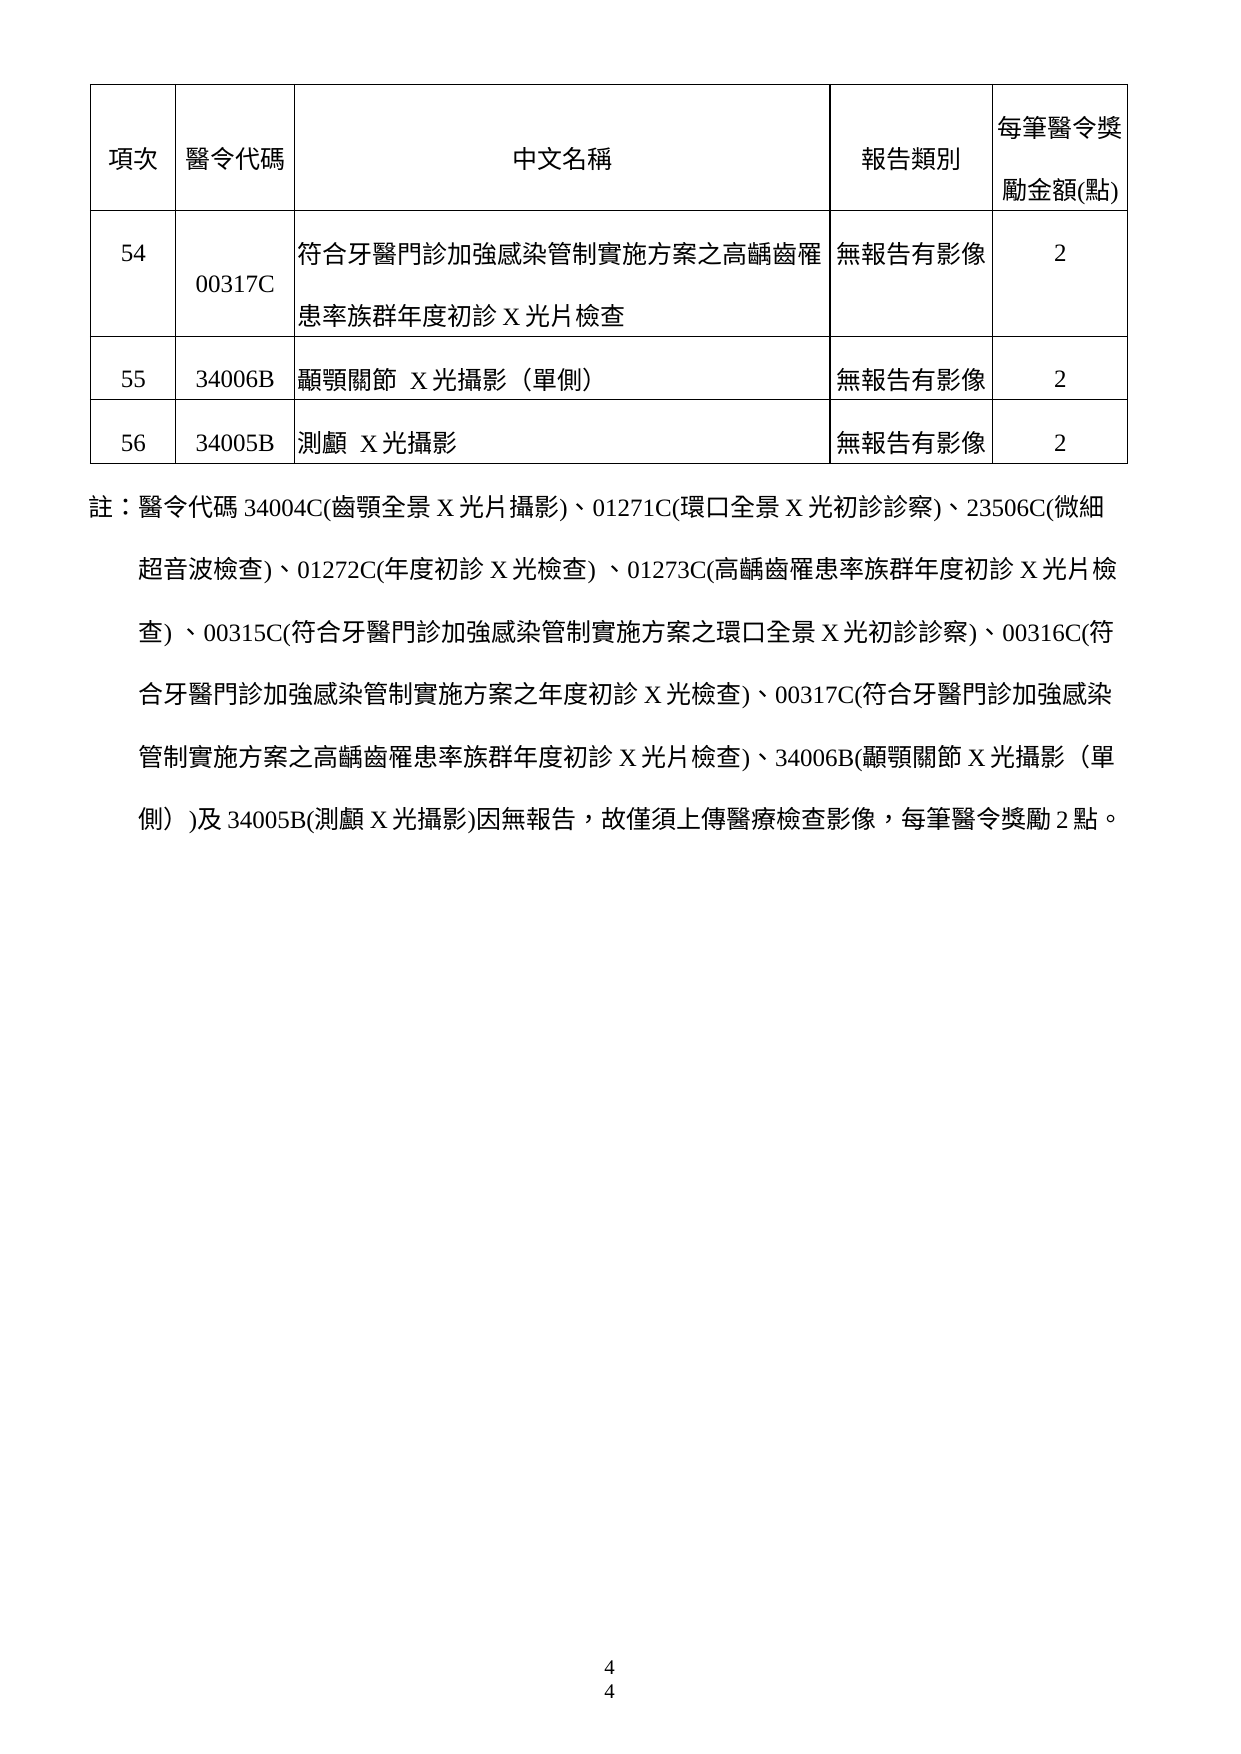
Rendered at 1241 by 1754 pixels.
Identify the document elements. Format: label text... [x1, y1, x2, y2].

table_cell 2 [993, 211, 1127, 336]
table_cell 無報告有影像 [831, 400, 992, 463]
table_cell 54 [91, 211, 175, 336]
text 註：醫令代碼34004C(齒顎全景X光片攝影)、01271C(環口全景X光初診診察)、23506C(微細超音波檢查)、01272C(年度初診X光檢查) 、01273C(高齲齒罹患率族群年度初診X光片檢查) 、00315C(符合牙醫門診加強感染管制實施方案之環口全景X光初診診察)、00316C(符合牙醫門診加強感染管制實施方案之年度初診X光檢查)、00317C(符合牙醫門診加強感染管制實施方案之高齲齒罹患率族群年度初診X光片檢查)、34006B(顳顎關節X光攝影（單側）)及34005B(測顱X光攝影)因無報告，故僅須上傳醫療檢查影像，每筆醫令獎勵2點。 [89, 464, 1122, 839]
table_cell 測顱 X光攝影 [295, 400, 829, 463]
table_cell 符合牙醫門診加強感染管制實施方案之高齲齒罹患率族群年度初診X光片檢查 [295, 211, 829, 336]
table_cell 00317C [176, 211, 294, 336]
table_cell 無報告有影像 [831, 337, 992, 399]
table_cell 顳顎關節 X光攝影（單側） [295, 337, 829, 399]
table_cell 56 [91, 400, 175, 463]
table_cell 34005B [176, 400, 294, 463]
table_cell 55 [91, 337, 175, 399]
table_header 醫令代碼 [176, 85, 294, 210]
table_header 項次 [91, 85, 175, 210]
table_cell 34006B [176, 337, 294, 399]
table_header 每筆醫令獎勵金額(點) [993, 85, 1127, 210]
table_cell 2 [993, 400, 1127, 463]
table_cell 無報告有影像 [831, 211, 992, 336]
table_header 報告類別 [831, 85, 992, 210]
table_header 中文名稱 [295, 85, 829, 210]
table_cell 2 [993, 337, 1127, 399]
